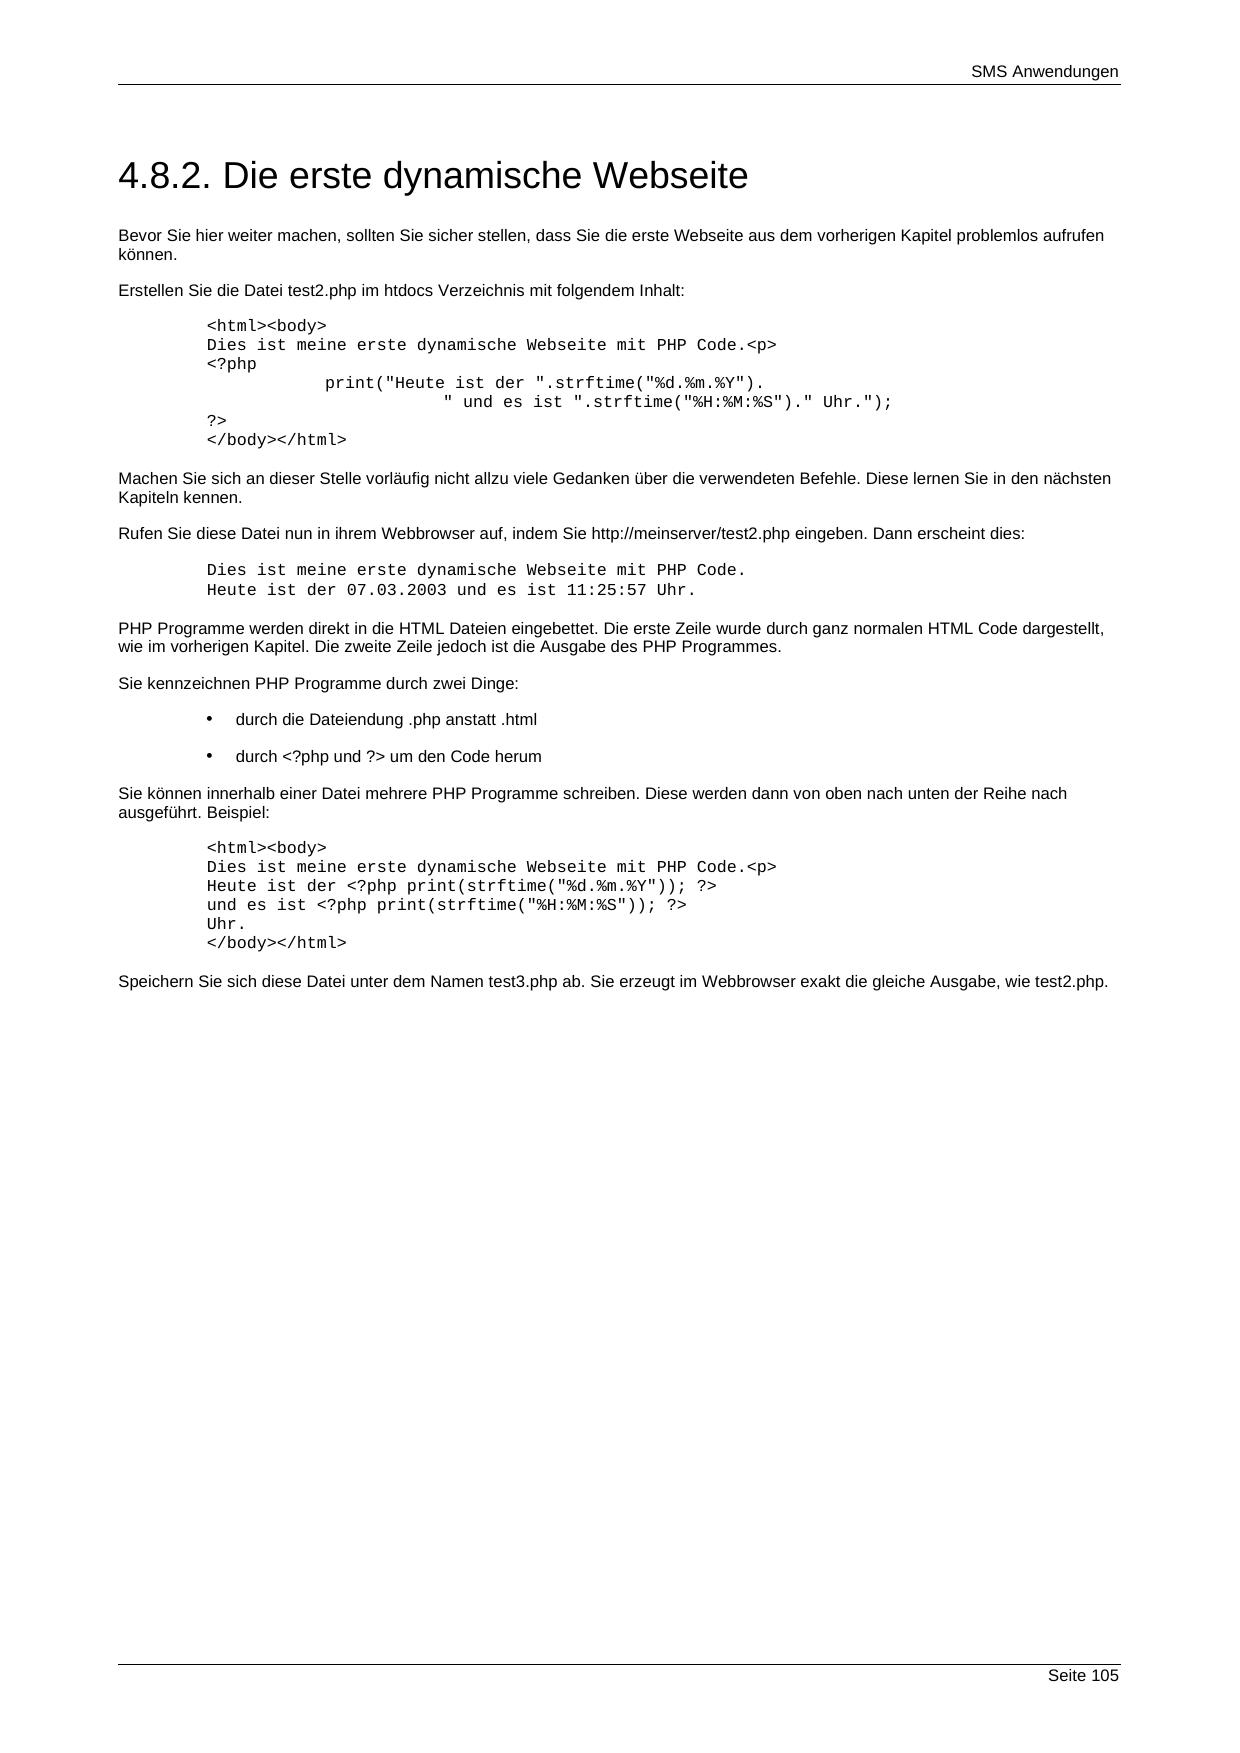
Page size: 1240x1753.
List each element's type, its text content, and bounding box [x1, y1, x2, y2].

text Bevor Sie hier weiter machen, sollten Sie sicher stellen, dass Sie die erste Webseite aus dem vorherigen Kapitel problemlos aufrufen können. [118, 226, 1121, 263]
text Erstellen Sie die Datei test2.php im htdocs Verzeichnis mit folgendem Inhalt: [118, 281, 1121, 300]
text Sie können innerhalb einer Datei mehrere PHP Programme schreiben. Diese werden dann von oben nach unten der Reihe nach ausgeführt. Beispiel: [118, 784, 1121, 822]
text PHP Programme werden direkt in die HTML Dateien eingebettet. Die erste Zeile wurde durch ganz normalen HTML Code dargestellt, wie im vorherigen Kapitel. Die zweite Zeile jedoch ist die Ausgabe des PHP Programmes. [118, 619, 1121, 656]
subtitle Die erste dynamische Webseite [118, 154, 1121, 196]
text Dies ist meine erste dynamische Webseite mit PHP Code. Heute ist der 07.03.2003 und es ist 11:25:57 Uhr. [207, 561, 1121, 600]
text Machen Sie sich an dieser Stelle vorläufig nicht allzu viele Gedanken über die verwendeten Befehle. Diese lernen Sie in den nächsten Kapiteln kennen. [118, 469, 1121, 507]
text <html><body> Dies ist meine erste dynamische Webseite mit PHP Code.<p> <?php print("Heute ist der ".strftime("%d.%m.%Y"). " und es ist ".strftime("%H:%M:%S")." Uhr."); ?> </body></html> [207, 318, 1121, 450]
list durch <?php und ?> um den Code herum [206, 747, 1121, 767]
text Rufen Sie diese Datei nun in ihrem Webbrowser auf, indem Sie http://meinserver/test2.php eingeben. Dann erscheint dies: [118, 524, 1121, 543]
list durch die Dateiendung .php anstatt .html [206, 711, 1121, 730]
text Sie kennzeichnen PHP Programme durch zwei Dinge: [118, 674, 1121, 693]
text Speichern Sie sich diese Datei unter dem Namen test3.php ab. Sie erzeugt im Webbrowser exakt die gleiche Ausgabe, wie test2.php. [118, 972, 1121, 991]
text <html><body> Dies ist meine erste dynamische Webseite mit PHP Code.<p> Heute ist der <?php print(strftime("%d.%m.%Y")); ?> und es ist <?php print(strftime("%H:%M:%S")); ?> Uhr. </body></html> [207, 839, 1121, 953]
